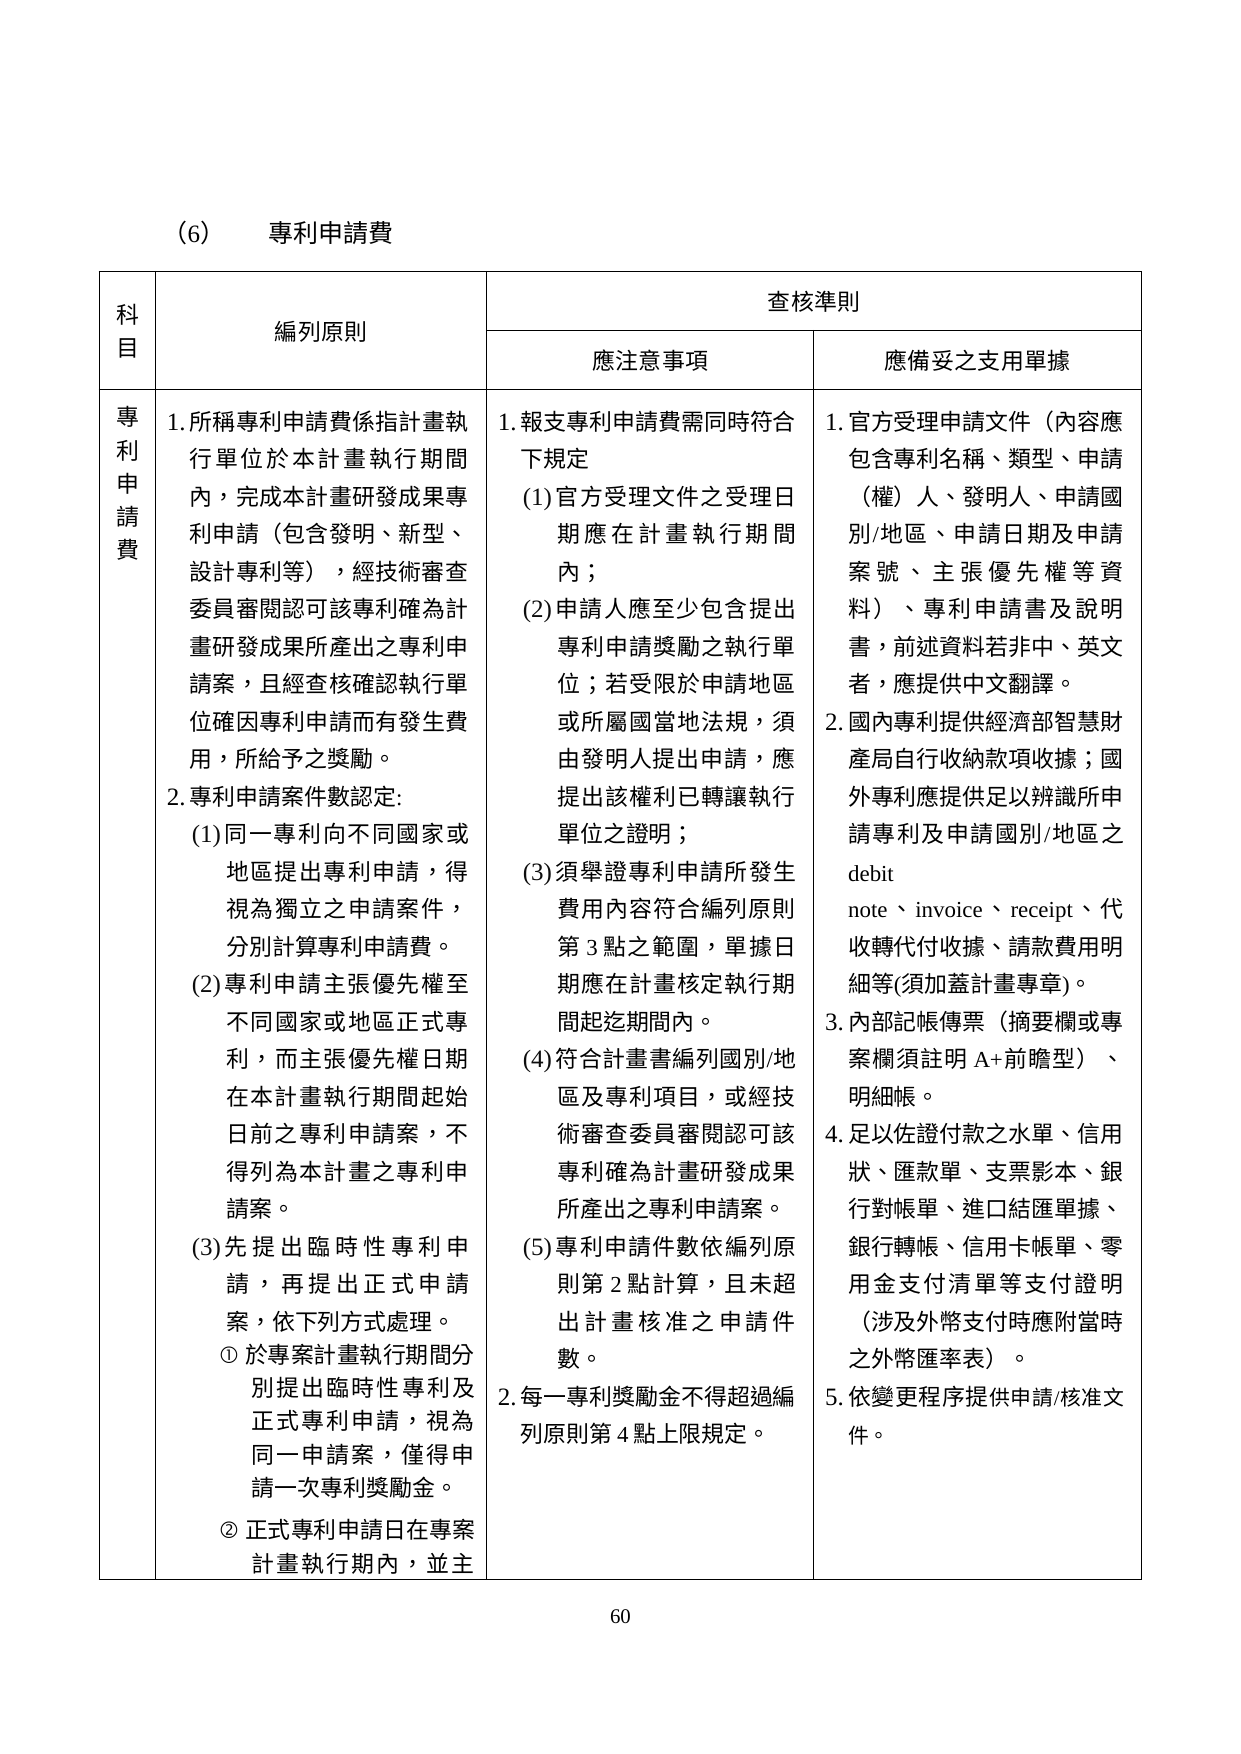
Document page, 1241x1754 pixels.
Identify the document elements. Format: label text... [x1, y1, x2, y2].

table_cell 應注意事項 [487, 331, 813, 389]
subtitle 專利申請費 [162, 189, 1090, 252]
table_header 查核準則 [487, 272, 1141, 330]
table_header 編列原則 [156, 272, 486, 389]
table_cell 專利申請費 [100, 390, 155, 1579]
table_cell 應備妥之支用單據 [814, 331, 1141, 389]
table_cell 報支專利申請費需同時符合下規定 官方受理文件之受理日期應在計畫執行期間內； 申請人應至少包含提出專利申請獎勵之執行單位；若受限於申請地區或所屬國當地法規，須由發明人提出申請，應提出該權利已轉讓執行單位之證明； 須舉證專利申請所發生費用內容符合編列原則第3點之範圍，單據日期應在計畫核定執行期間起迄期間內。 符合計畫書編列國別/地區及專利項目，或經技術審查委員審閱認可該專利確為計畫研發成果所產出之專利申請案。 專利申請件數依編列原則第2點計算，且未超出計畫核准之申請件數。 每一專利獎勵金不得超過編列原則第4點上限規定。 [487, 390, 813, 1579]
table_cell 官方受理申請文件（內容應包含專利名稱、類型、申請（權）人、發明人、申請國別/地區、申請日期及申請案號、主張優先權等資料）、專利申請書及說明書，前述資料若非中、英文者，應提供中文翻譯。 國內專利提供經濟部智慧財產局自行收納款項收據；國外專利應提供足以辨識所申請專利及申請國別/地區之debit note、invoice、receipt、代收轉代付收據、請款費用明細等(須加蓋計畫專章)。 內部記帳傳票（摘要欄或專案欄須註明A+前瞻型）、明細帳。 足以佐證付款之水單、信用狀、匯款單、支票影本、銀行對帳單、進口結匯單據、銀行轉帳、信用卡帳單、零用金支付清單等支付證明（涉及外幣支付時應附當時之外幣匯率表）。 依變更程序提供申請/核准文件。 [814, 390, 1141, 1579]
table_header 科目 [100, 272, 155, 389]
table_cell 所稱專利申請費係指計畫執行單位於本計畫執行期間內，完成本計畫研發成果專利申請（包含發明、新型、設計專利等），經技術審查委員審閱認可該專利確為計畫研發成果所產出之專利申請案，且經查核確認執行單位確因專利申請而有發生費用，所給予之獎勵。 專利申請案件數認定: 同一專利向不同國家或地區提出專利申請，得視為獨立之申請案件，分別計算專利申請費。 專利申請主張優先權至不同國家或地區正式專利，而主張優先權日期在本計畫執行期間起始日前之專利申請案，不得列為本計畫之專利申請案。 先提出臨時性專利申請，再提出正式申請案，依下列方式處理。  於專案計畫執行期間分別提出臨時性專利及正式專利申請，視為同一申請案，僅得申請一次專利獎勵金。  正式專利申請日在專案計畫執行期內，並主 [156, 390, 486, 1579]
